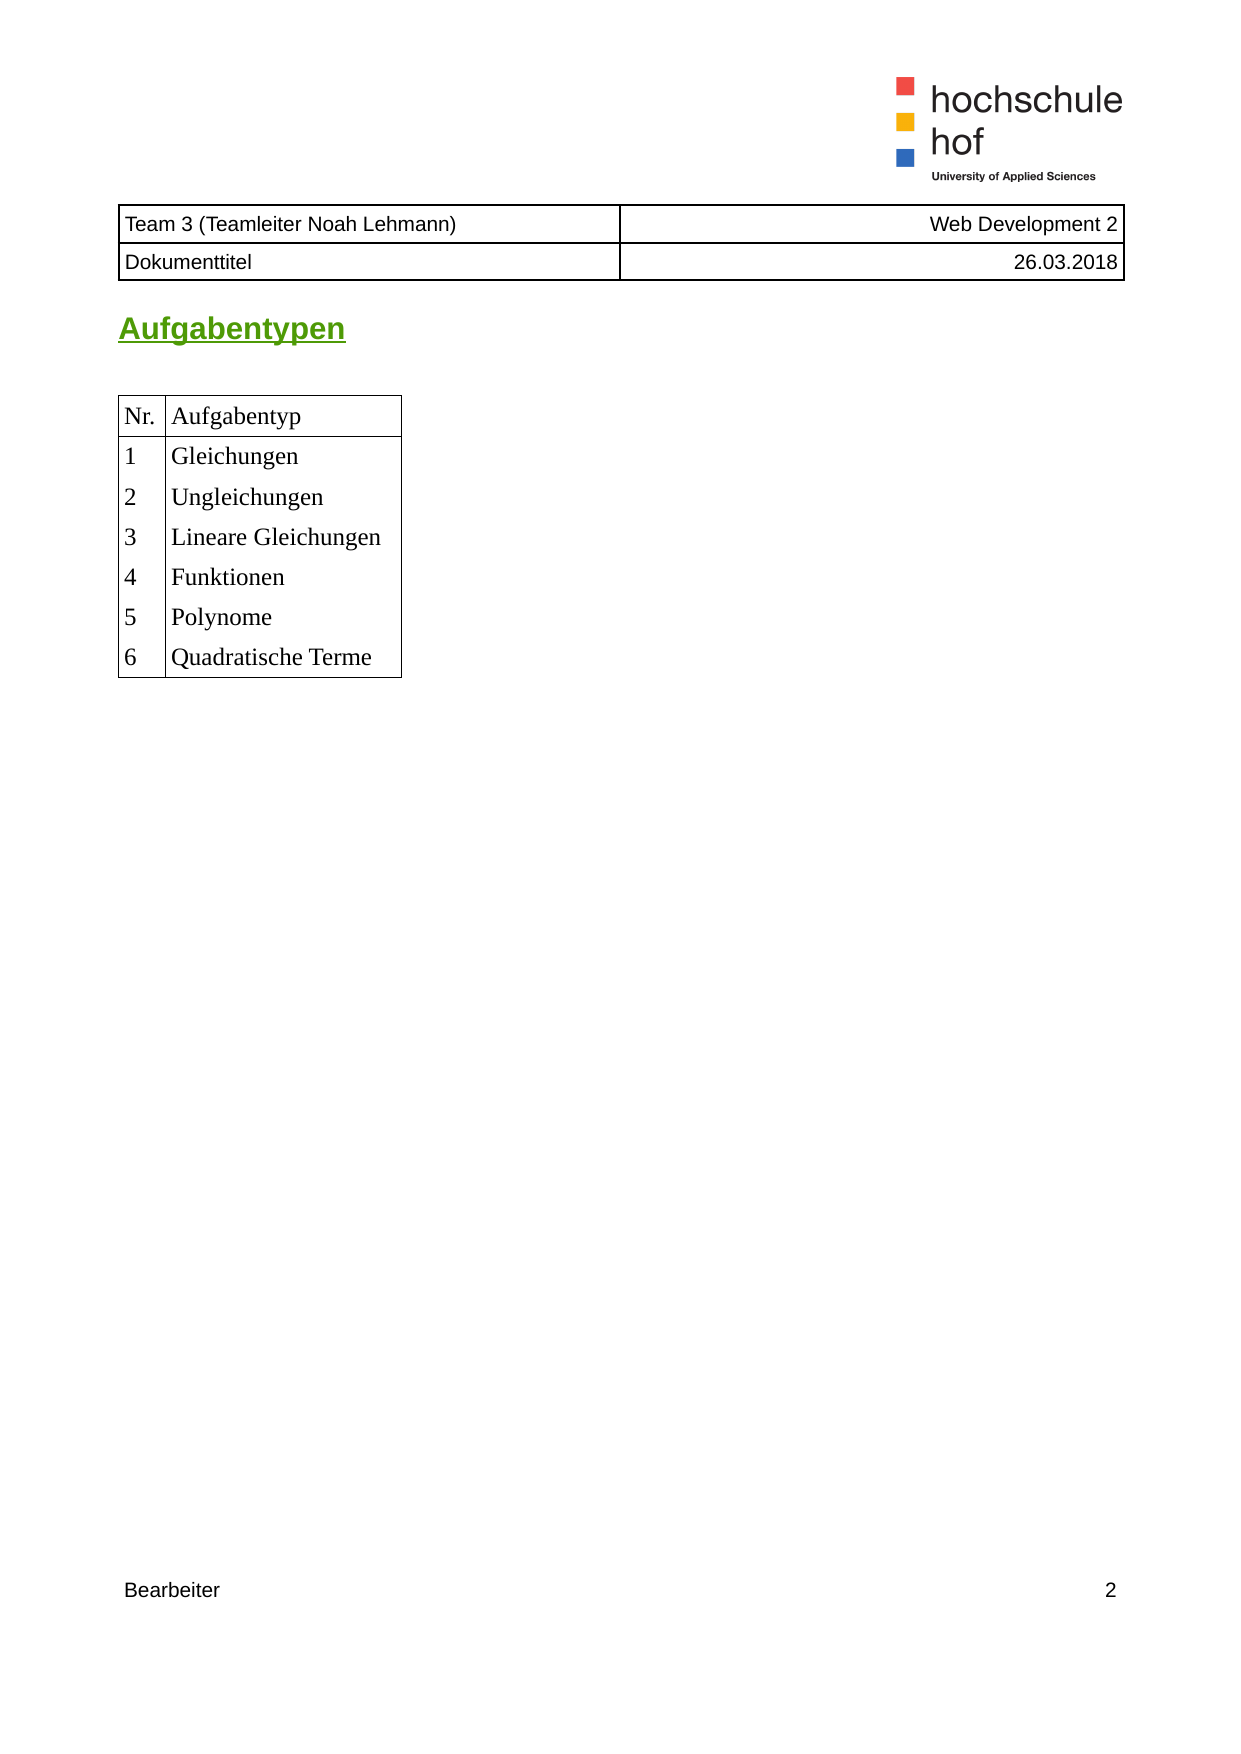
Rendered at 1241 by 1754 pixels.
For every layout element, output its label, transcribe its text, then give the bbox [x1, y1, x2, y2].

table_cell Polynome [166, 596, 401, 637]
table_cell 6 [119, 637, 165, 677]
table_cell 4 [119, 556, 165, 596]
table_cell 2 [119, 476, 165, 516]
text Aufgabentypen [118, 310, 1122, 346]
table_cell Gleichungen [166, 437, 401, 476]
table_cell 3 [119, 516, 165, 556]
table_header Nr. [119, 396, 165, 436]
table_cell Quadratische Terme [166, 637, 401, 677]
table_cell 5 [119, 596, 165, 637]
table_cell Ungleichungen [166, 476, 401, 516]
table_cell Funktionen [166, 556, 401, 596]
table_header Aufgabentyp [166, 396, 401, 436]
picture [896, 77, 1122, 182]
table_cell Lineare Gleichungen [166, 516, 401, 556]
table_cell 1 [119, 437, 165, 476]
